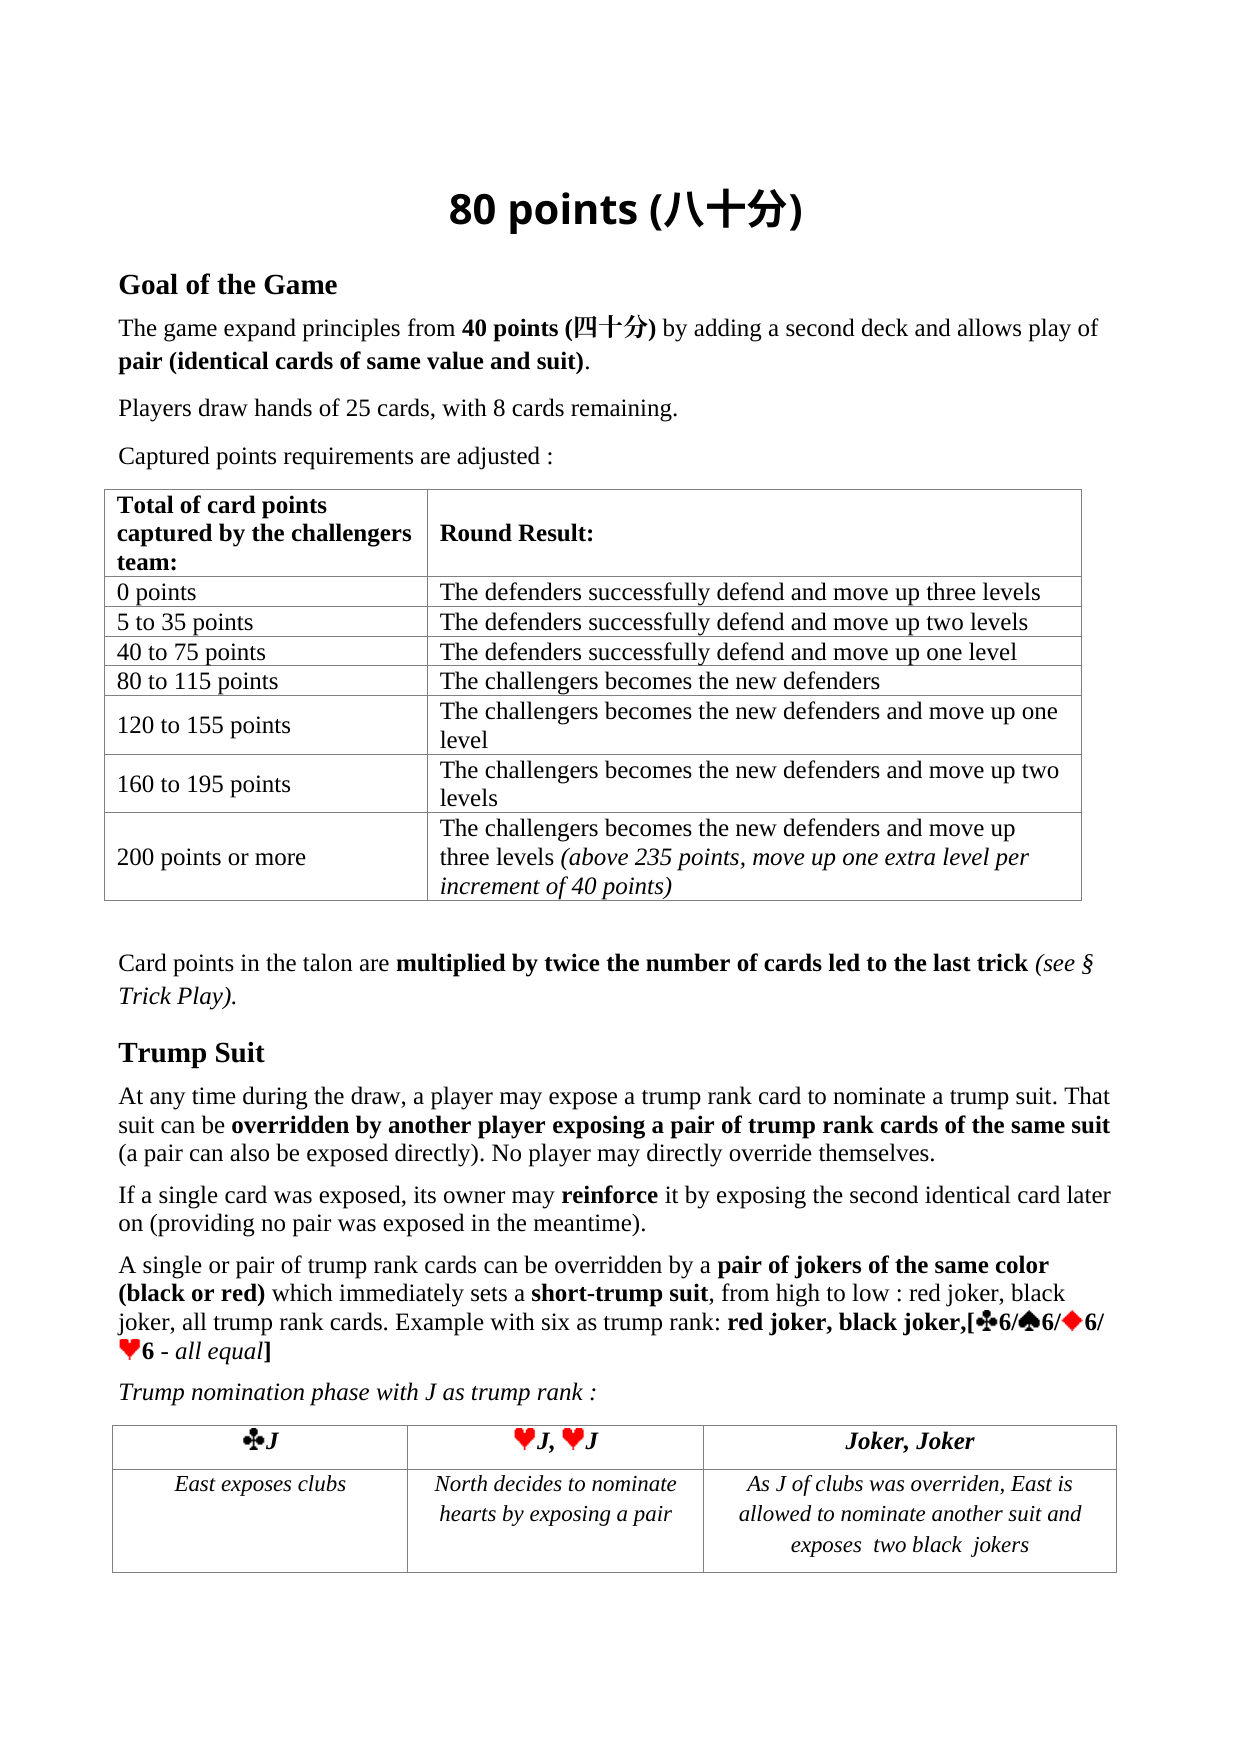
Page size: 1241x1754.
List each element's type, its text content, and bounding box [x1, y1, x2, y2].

picture [513, 1428, 537, 1450]
table_cell 80 to 115 points [105, 666, 427, 695]
text 80 points (八十分) [118, 176, 1122, 237]
table_cell As J of clubs was overriden, East is allowed to nominate another suit and exposes two black jokers [704, 1470, 1116, 1572]
text Captured points requirements are adjusted : [118, 441, 1122, 470]
table_cell 0 points [105, 577, 427, 606]
table_cell The challengers becomes the new defenders [428, 666, 1081, 695]
table_cell East exposes clubs [113, 1470, 407, 1572]
table_cell The challengers becomes the new defenders and move up one level [428, 696, 1081, 754]
text If a single card was exposed, its owner may reinforce it by exposing the second identical card later on (providing no pair was exposed in the meantime). [118, 1180, 1122, 1237]
table_header J, J [408, 1426, 703, 1469]
table_cell The defenders successfully defend and move up one level [428, 637, 1081, 665]
table_cell 40 to 75 points [105, 637, 427, 665]
table_cell 5 to 35 points [105, 607, 427, 636]
picture [561, 1428, 586, 1450]
subtitle Trump Suit [118, 1035, 1122, 1068]
table_cell The defenders successfully defend and move up two levels [428, 607, 1081, 636]
table_cell North decides to nominate hearts by exposing a pair [408, 1470, 703, 1572]
picture [1060, 1310, 1085, 1331]
picture [1017, 1310, 1042, 1331]
table_cell The challengers becomes the new defenders and move up two levels [428, 755, 1081, 812]
picture [975, 1310, 999, 1331]
table_header Joker, Joker [704, 1426, 1116, 1469]
text At any time during the draw, a player may expose a trump rank card to nominate a trump suit. That suit can be overridden by another player exposing a pair of trump rank cards of the same suit (a pair can also be exposed directly). No player may directly override themselves. [118, 1081, 1122, 1167]
subtitle Goal of the Game [118, 267, 1122, 300]
table_header Round Result: [428, 490, 1081, 576]
picture [242, 1428, 266, 1450]
table_cell 200 points or more [105, 813, 427, 899]
table_header J [113, 1426, 407, 1469]
table_cell The defenders successfully defend and move up three levels [428, 577, 1081, 606]
text The game expand principles from 40 points (四十分) by adding a second deck and allows play of pair (identical cards of same value and suit). [118, 313, 1122, 374]
text A single or pair of trump rank cards can be overridden by a pair of jokers of the same color (black or red) which immediately sets a short-trump suit, from high to low : red joker, black joker, all trump rank cards. Example with six as trump rank: red joker, black joker,[6/6/6/6 - all equal] [118, 1250, 1122, 1365]
table_header Total of card points captured by the challengers team: [105, 490, 427, 576]
text Trump nomination phase with J as trump rank : [118, 1377, 1122, 1406]
table_cell The challengers becomes the new defenders and move up three levels (above 235 points, move up one extra level per increment of 40 points) [428, 813, 1081, 899]
text Card points in the talon are multiplied by twice the number of cards led to the last trick (see § Trick Play). [118, 948, 1122, 1010]
picture [118, 1339, 142, 1360]
table_cell 120 to 155 points [105, 696, 427, 754]
table_cell 160 to 195 points [105, 755, 427, 812]
text Players draw hands of 25 cards, with 8 cards remaining. [118, 393, 1122, 422]
